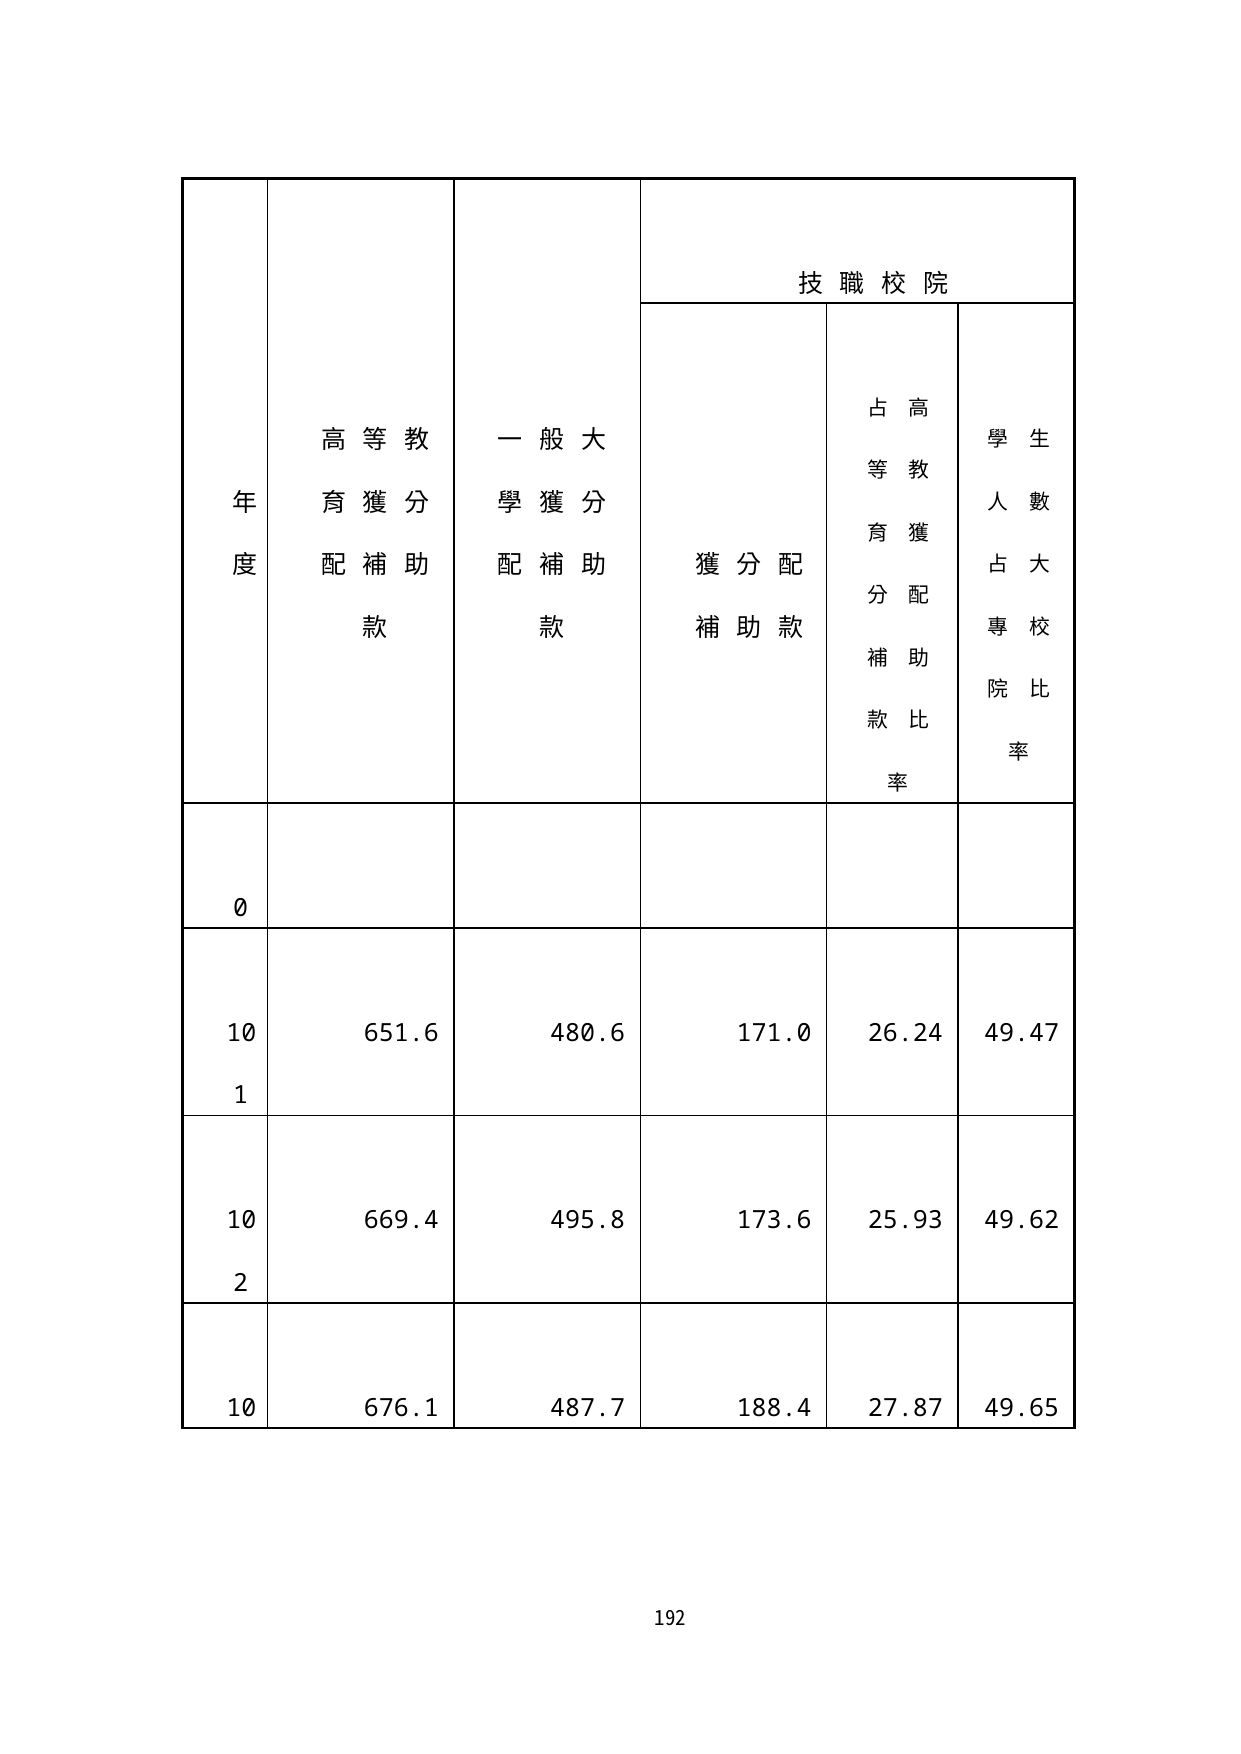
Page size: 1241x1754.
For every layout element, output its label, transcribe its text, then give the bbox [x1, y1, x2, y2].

table_cell 0 [184, 804, 267, 927]
table_cell 27.87 [827, 1304, 957, 1427]
table_cell [827, 804, 957, 927]
table_cell 171.0 [641, 929, 826, 1115]
table_cell 188.4 [641, 1304, 826, 1427]
table_cell 獲分配補助款 [641, 304, 826, 802]
table_cell 480.6 [455, 929, 640, 1115]
table_header 年度 [184, 180, 267, 802]
table_cell 49.65 [959, 1304, 1073, 1427]
table_cell 占高等教育獲分配補助款比率 [827, 304, 957, 802]
table_cell 495.8 [455, 1116, 640, 1302]
table_cell 487.7 [455, 1304, 640, 1427]
table_cell [455, 804, 640, 927]
table_cell 49.47 [959, 929, 1073, 1115]
table_cell 10 [184, 1304, 267, 1427]
table_cell 學生人數占大專校院比率 [959, 304, 1073, 802]
table_cell [959, 804, 1073, 927]
table_cell 25.93 [827, 1116, 957, 1302]
table_cell 676.1 [268, 1304, 453, 1427]
table_header 技職校院 [641, 180, 1073, 302]
table_cell 173.6 [641, 1116, 826, 1302]
table_header 高等教育獲分配補助款 [268, 180, 453, 802]
table_cell 102 [184, 1116, 267, 1302]
table_cell 26.24 [827, 929, 957, 1115]
table_cell 101 [184, 929, 267, 1115]
table_header 一般大學獲分配補助款 [455, 180, 640, 802]
table_cell 651.6 [268, 929, 453, 1115]
table_cell [268, 804, 453, 927]
table_cell 49.62 [959, 1116, 1073, 1302]
table_cell 669.4 [268, 1116, 453, 1302]
table_cell [641, 804, 826, 927]
